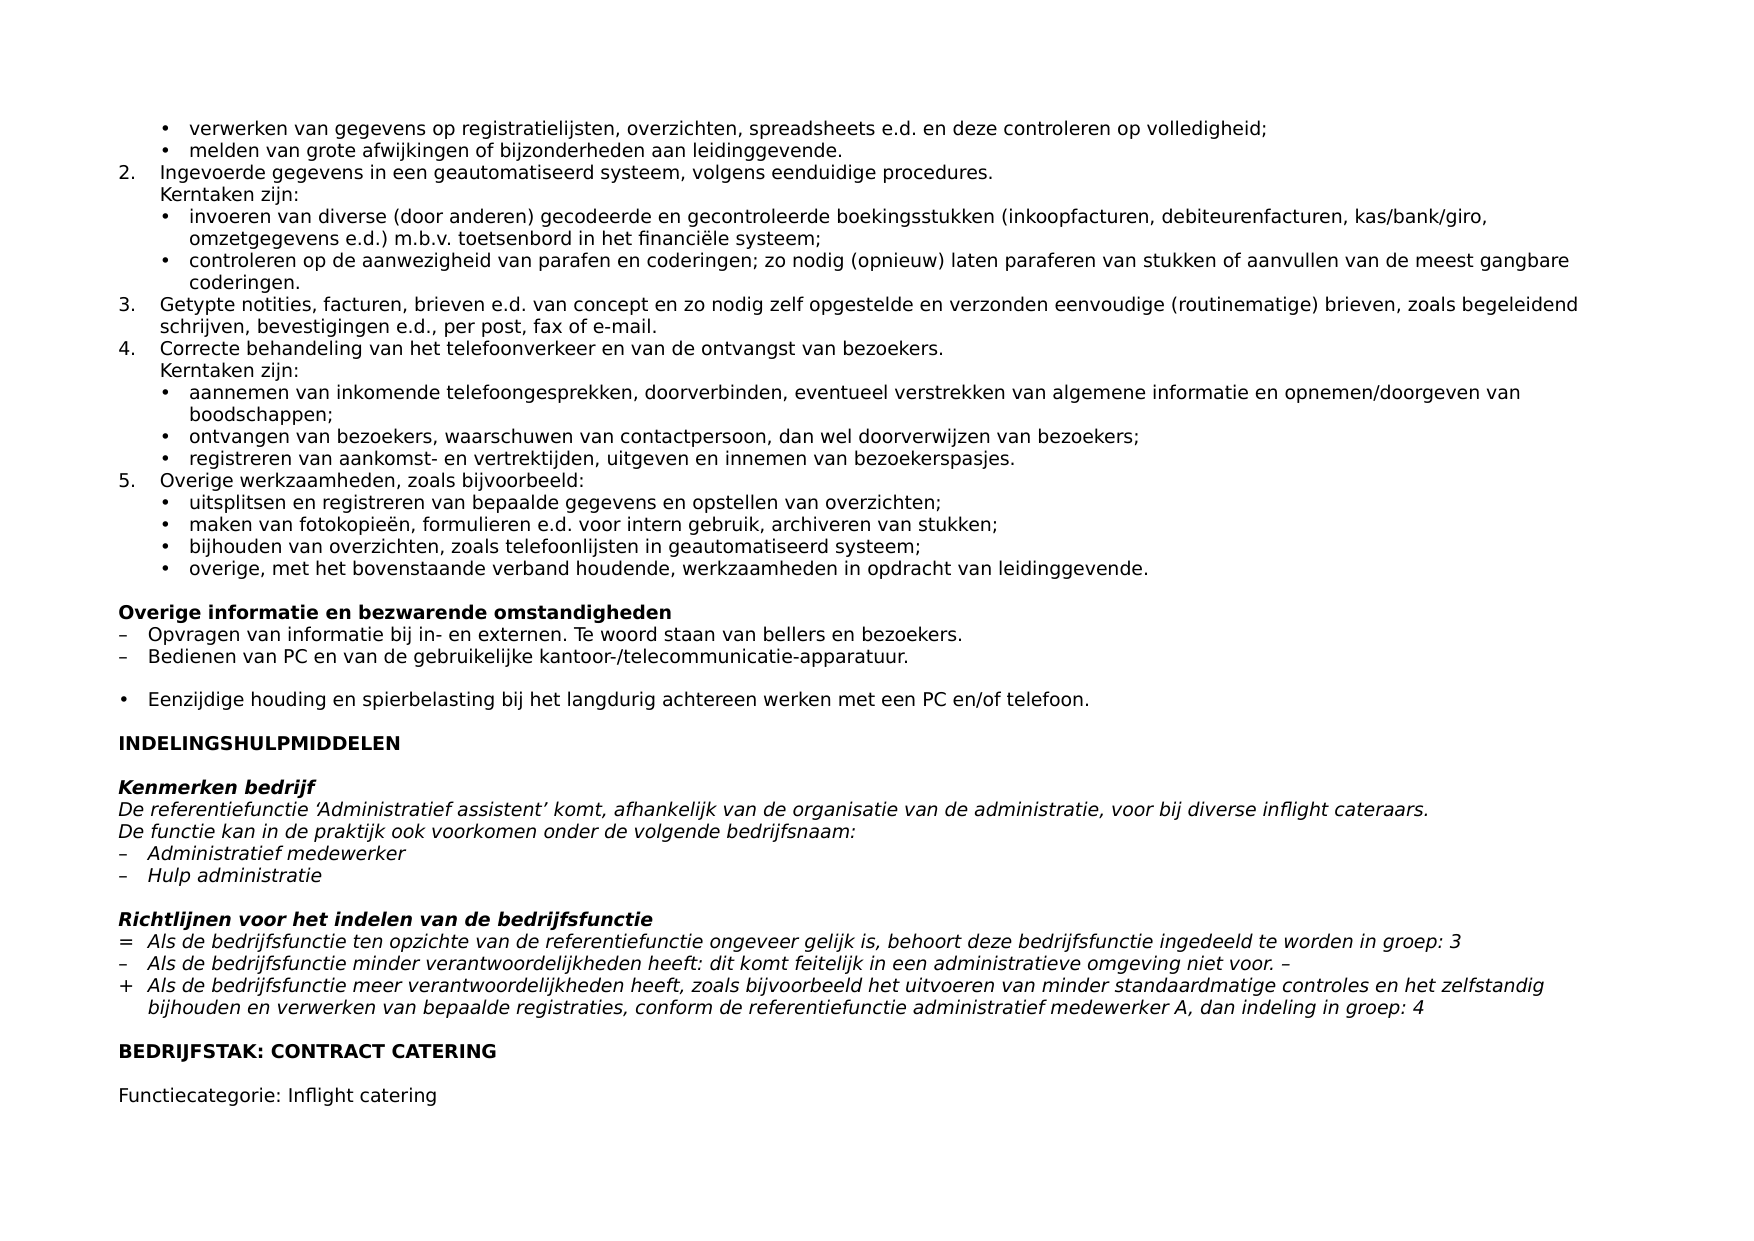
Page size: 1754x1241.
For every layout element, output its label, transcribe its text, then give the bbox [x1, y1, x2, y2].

subtitle INDELINGSHULPMIDDELEN [118, 733, 1636, 755]
text • maken van fotokopieën, formulieren e.d. voor intern gebruik, archiveren van stukken; [159, 514, 1636, 536]
text Kenmerken bedrijf [118, 777, 1636, 799]
text 4. Correcte behandeling van het telefoonverkeer en van de ontvangst van bezoekers. [118, 338, 1636, 360]
text – Als de bedrijfsfunctie minder verantwoordelijkheden heeft: dit komt feitelijk in een administratieve omgeving niet voor. – [118, 953, 1636, 975]
text • melden van grote afwijkingen of bijzonderheden aan leidinggevende. [159, 140, 1636, 162]
text De functie kan in de praktijk ook voorkomen onder de volgende bedrijfsnaam: [118, 821, 1636, 843]
text – Opvragen van informatie bij in- en externen. Te woord staan van bellers en bezoekers. [118, 623, 1636, 646]
text • verwerken van gegevens op registratielijsten, overzichten, spreadsheets e.d. en deze controleren op volledigheid; [159, 118, 1636, 140]
text • overige, met het bovenstaande verband houdende, werkzaamheden in opdracht van leidinggevende. [159, 558, 1636, 580]
text + Als de bedrijfsfunctie meer verantwoordelijkheden heeft, zoals bijvoorbeeld het uitvoeren van minder standaardmatige controles en het zelfstandig bijhouden en verwerken van bepaalde registraties, conform de referentiefunctie administratief medewerker A, dan indeling in groep: 4 [118, 975, 1636, 1019]
text • invoeren van diverse (door anderen) gecodeerde en gecontroleerde boekingsstukken (inkoopfacturen, debiteurenfacturen, kas/bank/giro, omzetgegevens e.d.) m.b.v. toetsenbord in het financiële systeem; [159, 206, 1636, 250]
text De referentiefunctie ‘Administratief assistent’ komt, afhankelijk van de organisatie van de administratie, voor bij diverse inflight cateraars. [118, 799, 1636, 821]
text Kerntaken zijn: [159, 360, 1636, 382]
text • bijhouden van overzichten, zoals telefoonlijsten in geautomatiseerd systeem; [159, 536, 1636, 558]
text Richtlijnen voor het indelen van de bedrijfsfunctie [118, 909, 1636, 931]
text Overige informatie en bezwarende omstandigheden [118, 602, 1636, 623]
text • uitsplitsen en registreren van bepaalde gegevens en opstellen van overzichten; [159, 492, 1636, 514]
text – Administratief medewerker [118, 843, 1636, 865]
text 2. Ingevoerde gegevens in een geautomatiseerd systeem, volgens eenduidige procedures. [118, 162, 1636, 184]
text • controleren op de aanwezigheid van parafen en coderingen; zo nodig (opnieuw) laten paraferen van stukken of aanvullen van de meest gangbare coderingen. [159, 250, 1636, 294]
text Functiecategorie: Inflight catering [118, 1084, 1636, 1106]
text = Als de bedrijfsfunctie ten opzichte van de referentiefunctie ongeveer gelijk is, behoort deze bedrijfsfunctie ingedeeld te worden in groep: 3 [118, 931, 1636, 953]
text • registreren van aankomst- en vertrektijden, uitgeven en innemen van bezoekerspasjes. [159, 448, 1636, 470]
text 5. Overige werkzaamheden, zoals bijvoorbeeld: [118, 470, 1636, 492]
text • aannemen van inkomende telefoongesprekken, doorverbinden, eventueel verstrekken van algemene informatie en opnemen/doorgeven van boodschappen; [159, 382, 1636, 426]
text Kerntaken zijn: [159, 184, 1636, 206]
text 3. Getypte notities, facturen, brieven e.d. van concept en zo nodig zelf opgestelde en verzonden eenvoudige (routinematige) brieven, zoals begeleidend schrijven, bevestigingen e.d., per post, fax of e-mail. [118, 294, 1636, 338]
subtitle BEDRIJFSTAK: CONTRACT CATERING [118, 1041, 1636, 1063]
text – Bedienen van PC en van de gebruikelijke kantoor-/telecommunicatie-apparatuur. [118, 646, 1636, 667]
text • ontvangen van bezoekers, waarschuwen van contactpersoon, dan wel doorverwijzen van bezoekers; [159, 426, 1636, 448]
text • Eenzijdige houding en spierbelasting bij het langdurig achtereen werken met een PC en/of telefoon. [118, 689, 1636, 711]
text – Hulp administratie [118, 865, 1636, 887]
